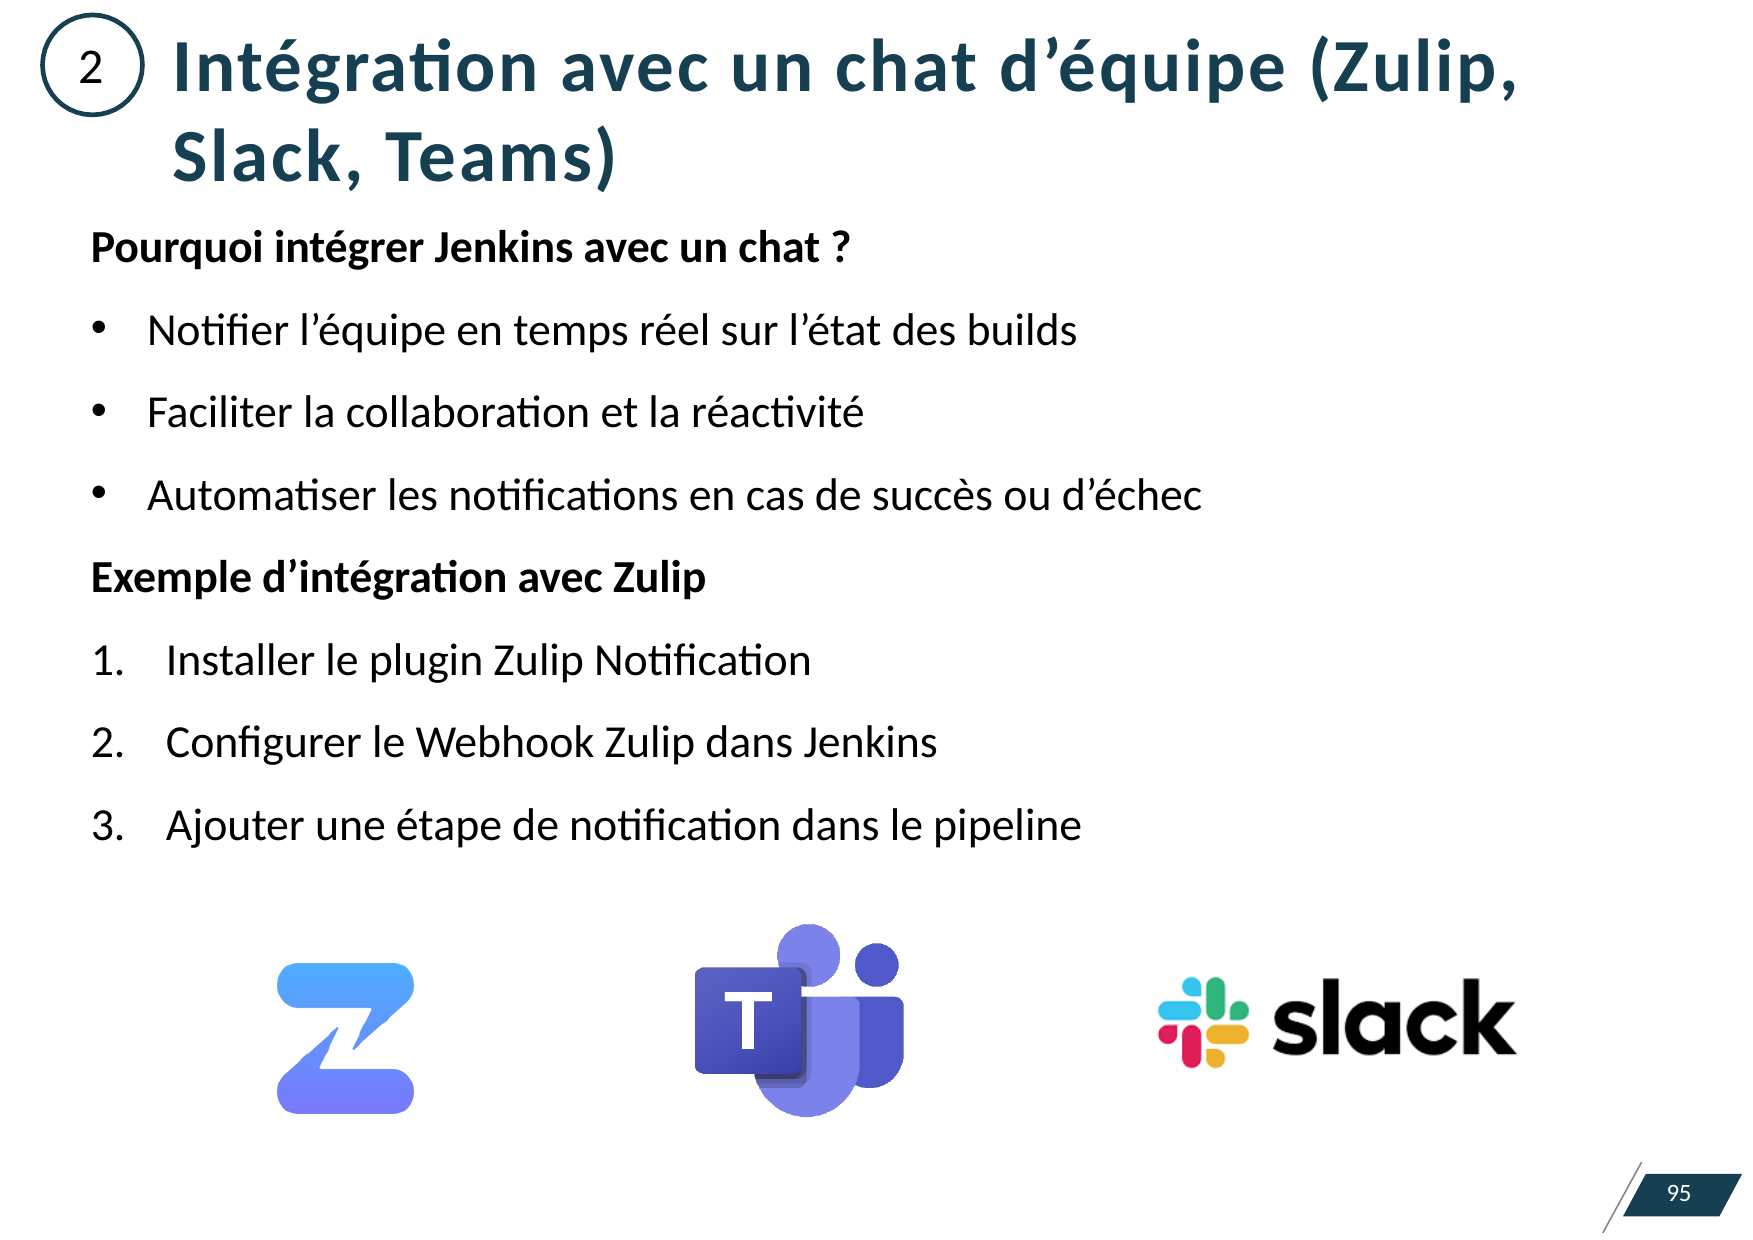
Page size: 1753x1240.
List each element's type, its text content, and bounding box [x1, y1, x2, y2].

text_box Pourquoi intégrer Jenkins avec un chat ? Notifier l’équipe en temps réel sur l’état des builds Faciliter la collaboration et la réactivité Automatiser les notifications en cas de succès ou d’échec Exemple d’intégration avec Zulip Installer le plugin Zulip Notification Configurer le Webhook Zulip dans Jenkins Ajouter une étape de notification dans le pipeline [76, 182, 1639, 857]
title Intégration avec un chat d’équipe (Zulip, Slack, Teams) [172, 16, 1707, 198]
picture [213, 907, 476, 1170]
text_box 95 [1638, 1169, 1707, 1215]
text_box 2 [76, 31, 108, 94]
picture [1113, 932, 1563, 1116]
picture [685, 907, 914, 1135]
